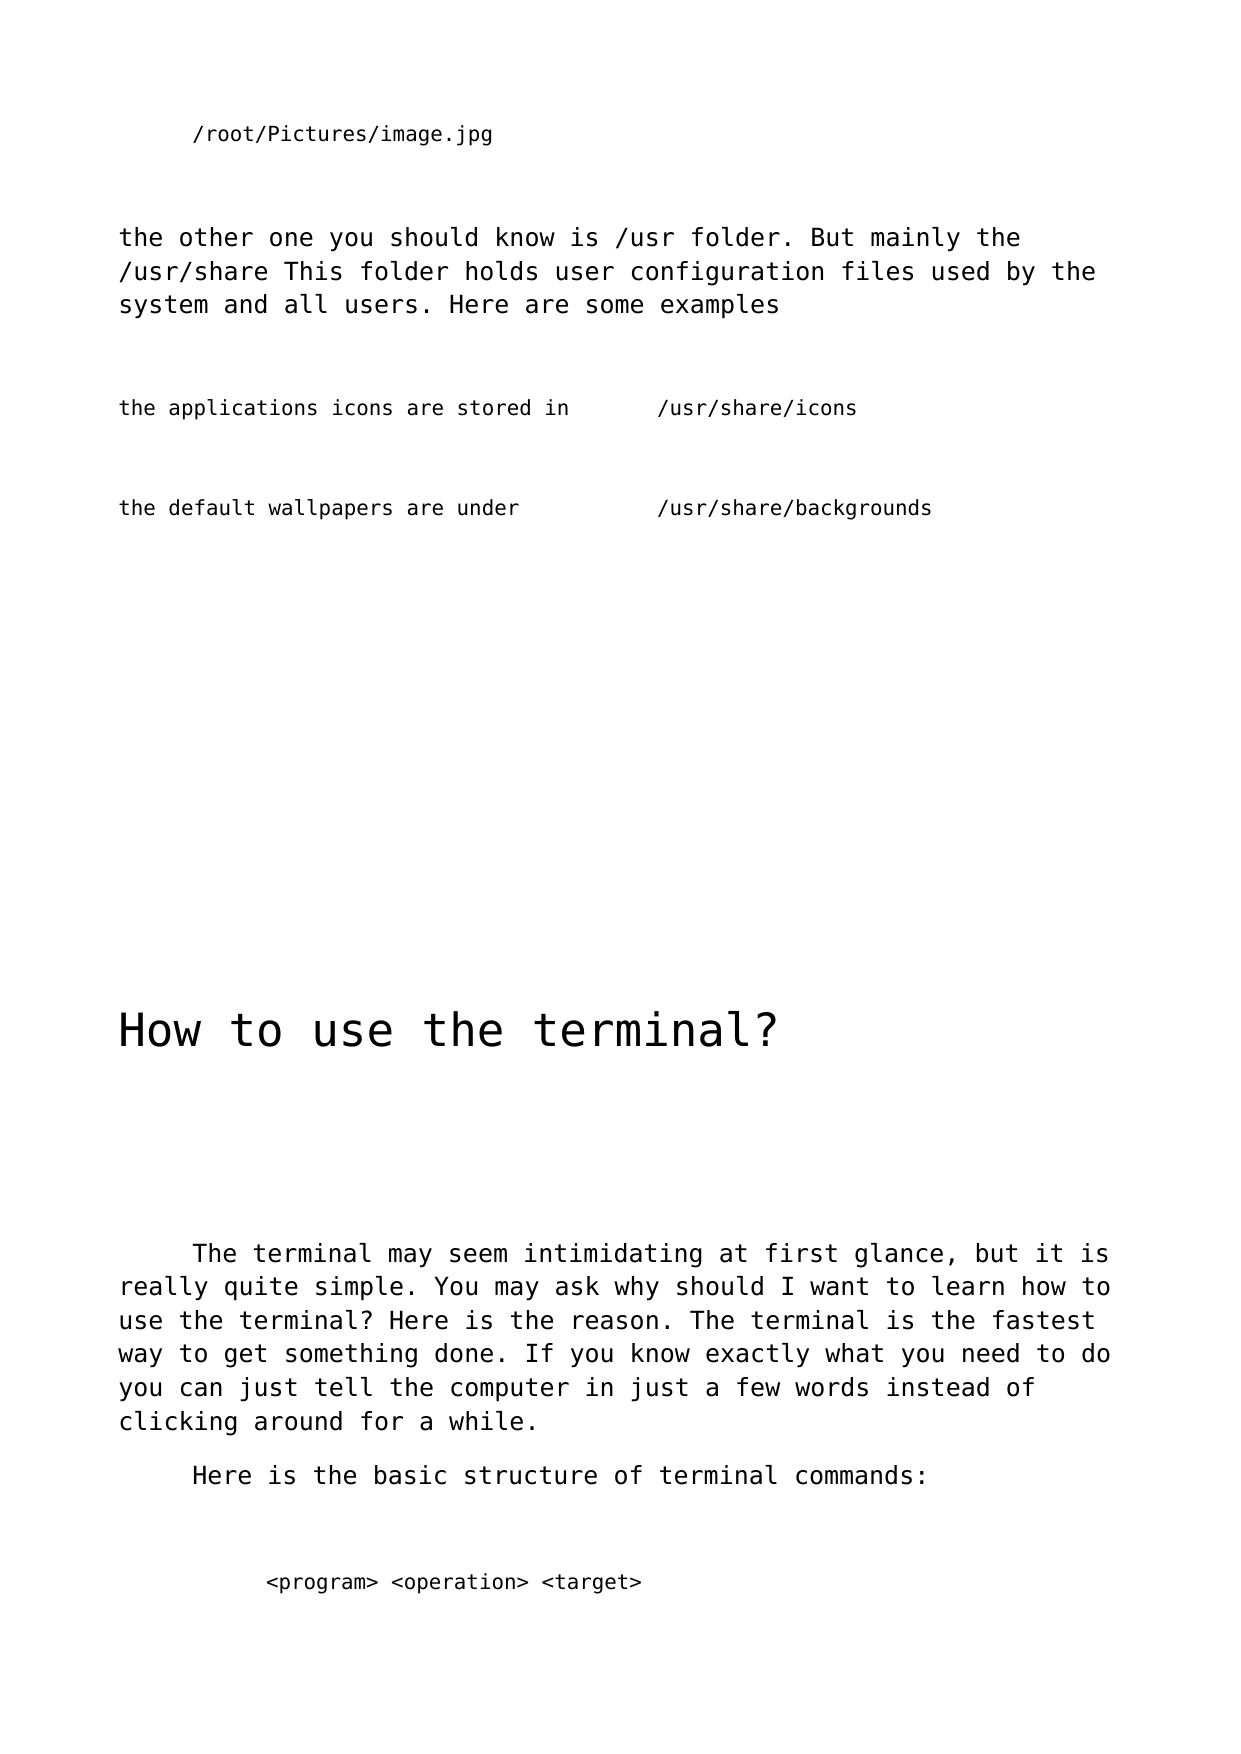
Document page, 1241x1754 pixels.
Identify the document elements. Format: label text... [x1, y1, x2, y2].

text Here is the basic structure of terminal commands: [118, 1461, 1122, 1490]
text /root/Pictures/image.jpg [118, 118, 1122, 147]
text the applications icons are stored in /usr/share/icons [118, 396, 1122, 420]
text the default wallpapers are under /usr/share/backgrounds [118, 496, 1122, 520]
text <program> <operation> <target> [118, 1566, 1122, 1596]
text How to use the terminal? [118, 1004, 1122, 1057]
text the other one you should know is /usr folder. But mainly the /usr/share This folder holds user configuration files used by the system and all users. Here are some examples [118, 223, 1122, 320]
text The terminal may seem intimidating at first glance, but it is really quite simple. You may ask why should I want to learn how to use the terminal? Here is the reason. The terminal is the fastest way to get something done. If you know exactly what you need to do you can just tell the computer in just a few words instead of clicking around for a while. [118, 1239, 1122, 1436]
